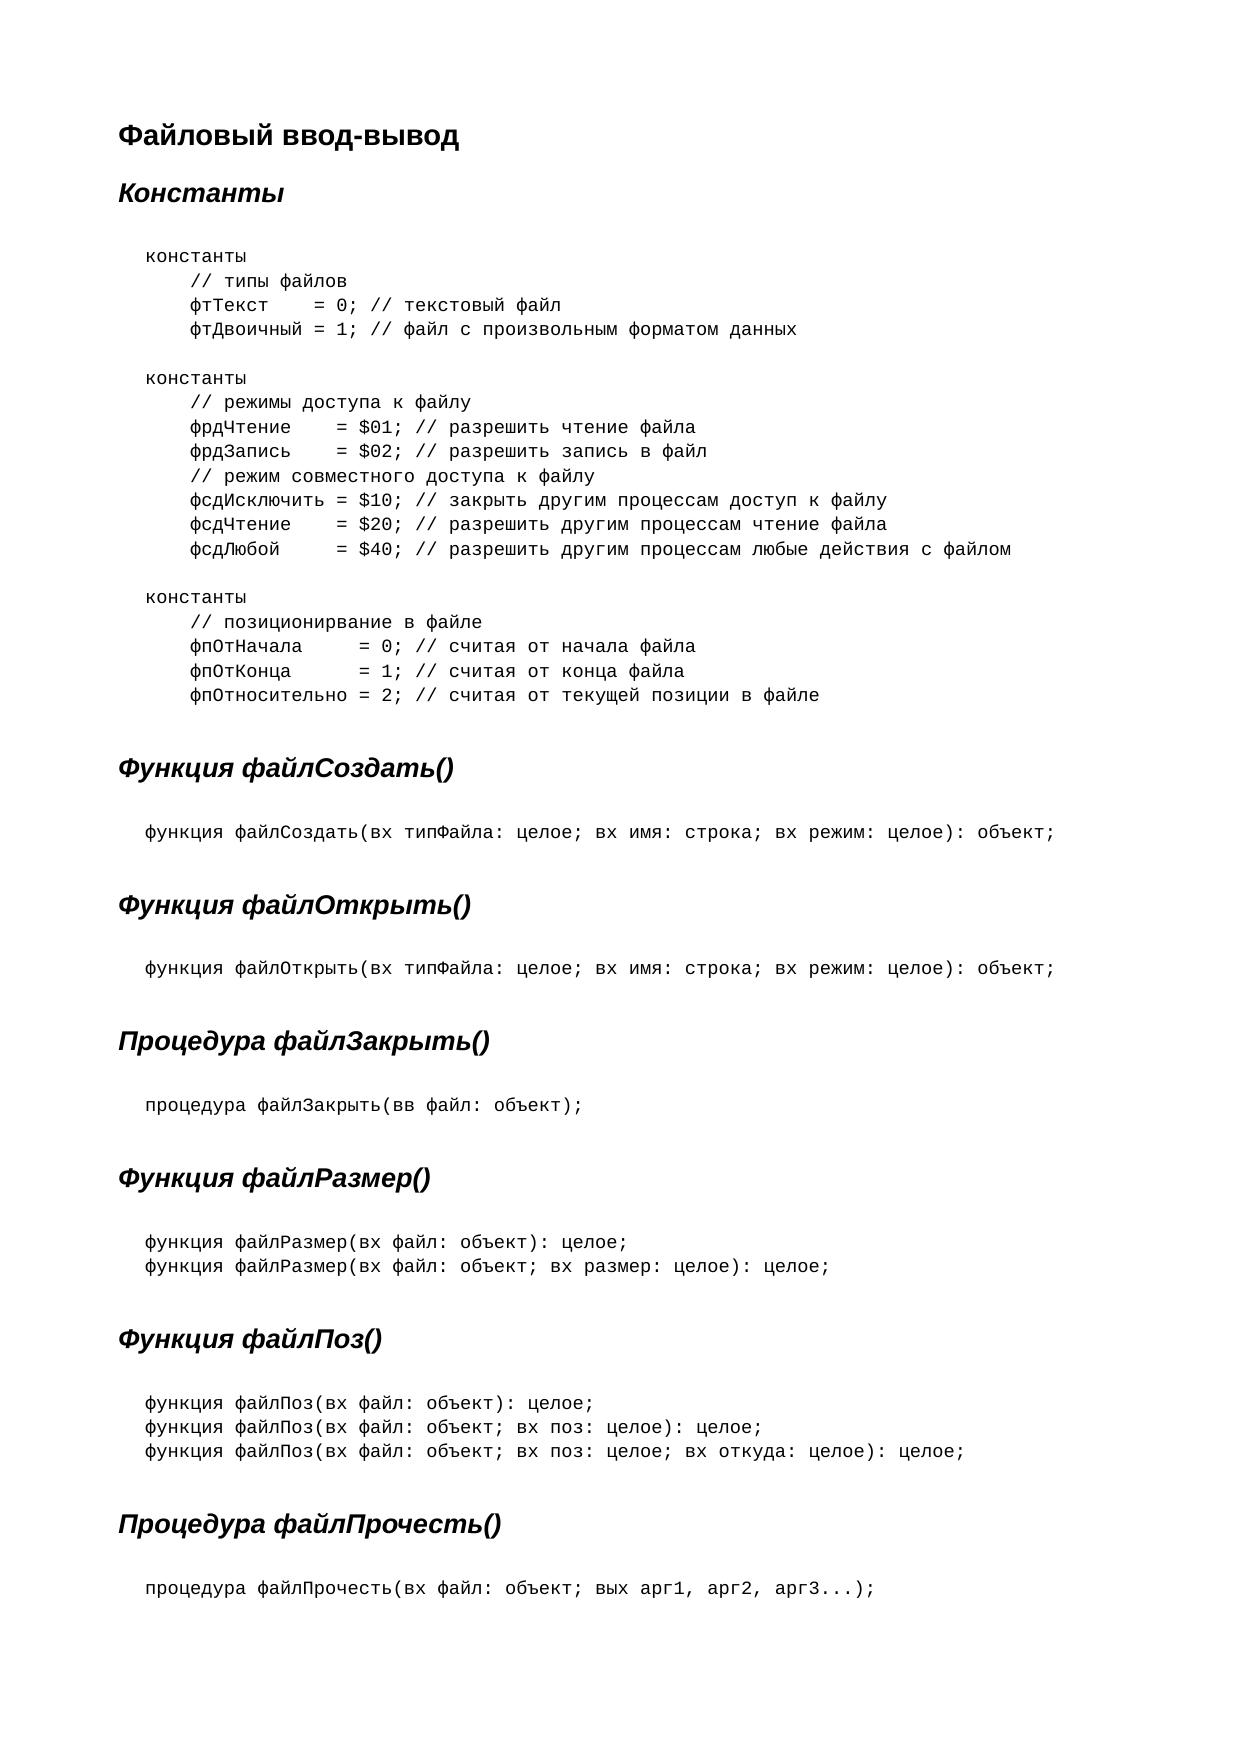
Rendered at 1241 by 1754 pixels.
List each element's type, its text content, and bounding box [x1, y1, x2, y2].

text функция файлПоз(вх файл: объект): целое; [136, 1384, 1104, 1409]
subtitle Процедура файлЗакрыть() [118, 1025, 1122, 1057]
text константы // позиционирвание в файле фпОтНачала = 0; // считая от начала файла фпОтКонца = 1; // считая от конца файла фпОтносительно = 2; // считая от текущей позиции в файле [136, 579, 1104, 716]
text процедура файлПрочесть(вх файл: объект; вых арг1, арг2, арг3...); [136, 1570, 1104, 1609]
text процедура файлЗакрыть(вв файл: объект); [136, 1087, 1104, 1126]
text константы // режимы доступа к файлу фрдЧтение = $01; // разрешить чтение файла фрдЗапись = $02; // разрешить запись в файл // режим совместного доступа к файлу фсдИсключить = $10; // закрыть другим процессам доступ к файлу фсдЧтение = $20; // разрешить другим процессам чтение файла фсдЛюбой = $40; // разрешить другим процессам любые действия с файлом [136, 360, 1104, 561]
text функция файлПоз(вх файл: объект; вх поз: целое; вх откуда: целое): целое; [136, 1433, 1104, 1472]
subtitle Файловый ввод-вывод [118, 118, 1122, 152]
text функция файлСоздать(вх типФайла: целое; вх имя: строка; вх режим: целое): объект; [136, 813, 1104, 852]
subtitle Константы [118, 177, 1122, 208]
subtitle Функция файлОткрыть() [118, 889, 1122, 920]
text функция файлОткрыть(вх типФайла: целое; вх имя: строка; вх режим: целое): объект; [136, 950, 1104, 989]
text функция файлРазмер(вх файл: объект): целое; [136, 1223, 1104, 1248]
text функция файлРазмер(вх файл: объект; вх размер: целое): целое; [136, 1248, 1104, 1287]
subtitle Процедура файлПрочесть() [118, 1508, 1122, 1540]
text функция файлПоз(вх файл: объект; вх поз: целое): целое; [136, 1409, 1104, 1433]
subtitle Функция файлПоз() [118, 1323, 1122, 1354]
text константы // типы файлов фтТекст = 0; // текстовый файл фтДвоичный = 1; // файл с произвольным форматом данных [136, 238, 1104, 341]
subtitle Функция файлРазмер() [118, 1162, 1122, 1193]
subtitle Функция файлСоздать() [118, 752, 1122, 783]
